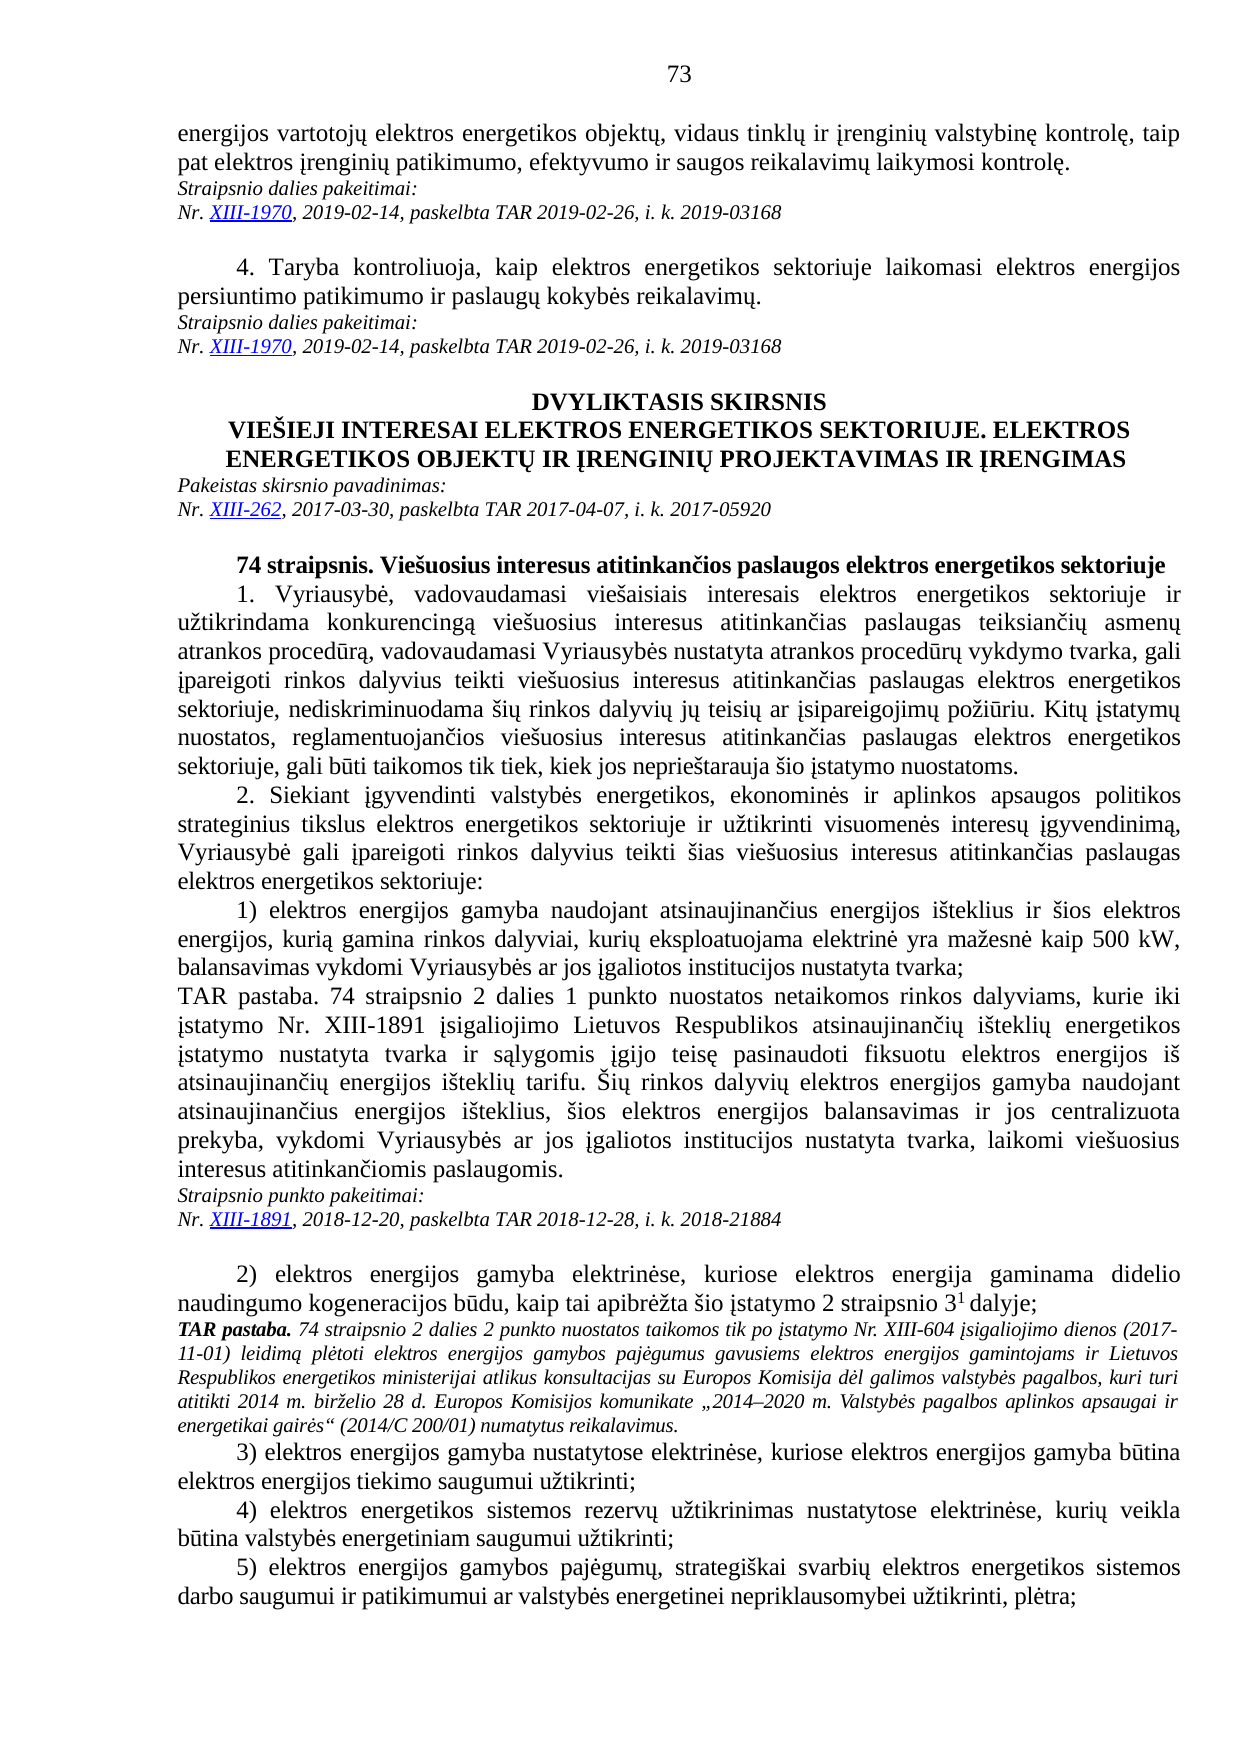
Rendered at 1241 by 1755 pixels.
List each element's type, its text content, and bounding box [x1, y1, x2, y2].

text Straipsnio dalies pakeitimai: [177, 310, 1181, 334]
text 2) elektros energijos gamyba elektrinėse, kuriose elektros energija gaminama didelio naudingumo kogeneracijos būdu, kaip tai apibrėžta šio įstatymo 2 straipsnio 31 dalyje; [177, 1259, 1181, 1317]
text Straipsnio punkto pakeitimai: [177, 1182, 1181, 1207]
text Nr. XIII-1970, 2019-02-14, paskelbta TAR 2019-02-26, i. k. 2019-03168 [177, 334, 1181, 358]
text Straipsnio dalies pakeitimai: [177, 176, 1181, 200]
text 74 straipsnis. Viešuosius interesus atitinkančios paslaugos elektros energetikos sektoriuje [236, 550, 1181, 579]
text 2. Siekiant įgyvendinti valstybės energetikos, ekonominės ir aplinkos apsaugos politikos strateginius tikslus elektros energetikos sektoriuje ir užtikrinti visuomenės interesų įgyvendinimą, Vyriausybė gali įpareigoti rinkos dalyvius teikti šias viešuosius interesus atitinkančias paslaugas elektros energetikos sektoriuje: [177, 780, 1181, 895]
text DVYLIKTASIS SKIRSNIS [177, 387, 1181, 416]
text Nr. XIII-1970, 2019-02-14, paskelbta TAR 2019-02-26, i. k. 2019-03168 [177, 200, 1181, 224]
text 1. Vyriausybė, vadovaudamasi viešaisiais interesais elektros energetikos sektoriuje ir užtikrindama konkurencingą viešuosius interesus atitinkančias paslaugas teiksiančių asmenų atrankos procedūrą, vadovaudamasi Vyriausybės nustatyta atrankos procedūrų vykdymo tvarka, gali įpareigoti rinkos dalyvius teikti viešuosius interesus atitinkančias paslaugas elektros energetikos sektoriuje, nediskriminuodama šių rinkos dalyvių jų teisių ar įsipareigojimų požiūriu. Kitų įstatymų nuostatos, reglamentuojančios viešuosius interesus atitinkančias paslaugas elektros energetikos sektoriuje, gali būti taikomos tik tiek, kiek jos neprieštarauja šio įstatymo nuostatoms. [177, 579, 1181, 780]
text Nr. XIII-1891, 2018-12-20, paskelbta TAR 2018-12-28, i. k. 2018-21884 [177, 1207, 1181, 1231]
text 1) elektros energijos gamyba naudojant atsinaujinančius energijos išteklius ir šios elektros energijos, kurią gamina rinkos dalyviai, kurių eksploatuojama elektrinė yra mažesnė kaip 500 kW, balansavimas vykdomi Vyriausybės ar jos įgaliotos institucijos nustatyta tvarka; [177, 895, 1181, 981]
text energijos vartotojų elektros energetikos objektų, vidaus tinklų ir įrenginių valstybinę kontrolę, taip pat elektros įrenginių patikimumo, efektyvumo ir saugos reikalavimų laikymosi kontrolę. [177, 118, 1181, 176]
text 5) elektros energijos gamybos pajėgumų, strategiškai svarbių elektros energetikos sistemos darbo saugumui ir patikimumui ar valstybės energetinei nepriklausomybei užtikrinti, plėtra; [177, 1552, 1181, 1610]
text VIEŠIEJI INTERESAI ELEKTROS ENERGETIKOS SEKTORIUJE. ELEKTROS ENERGETIKOS OBJEKTŲ IR ĮRENGINIŲ PROJEKTAVIMAS IR ĮRENGIMAS [177, 416, 1181, 473]
text Pakeistas skirsnio pavadinimas: [177, 473, 1181, 497]
text Nr. XIII-262, 2017-03-30, paskelbta TAR 2017-04-07, i. k. 2017-05920 [177, 497, 1181, 521]
text 4) elektros energetikos sistemos rezervų užtikrinimas nustatytose elektrinėse, kurių veikla būtina valstybės energetiniam saugumui užtikrinti; [177, 1495, 1181, 1552]
text 4. Taryba kontroliuoja, kaip elektros energetikos sektoriuje laikomasi elektros energijos persiuntimo patikimumo ir paslaugų kokybės reikalavimų. [177, 252, 1181, 310]
text TAR pastaba. 74 straipsnio 2 dalies 2 punkto nuostatos taikomos tik po įstatymo Nr. XIII-604 įsigaliojimo dienos (2017-11-01) leidimą plėtoti elektros energijos gamybos pajėgumus gavusiems elektros energijos gamintojams ir Lietuvos Respublikos energetikos ministerijai atlikus konsultacijas su Europos Komisija dėl galimos valstybės pagalbos, kuri turi atitikti 2014 m. birželio 28 d. Europos Komisijos komunikate „2014–2020 m. Valstybės pagalbos aplinkos apsaugai ir energetikai gairės“ (2014/C 200/01) numatytus reikalavimus. [177, 1317, 1181, 1437]
text 3) elektros energijos gamyba nustatytose elektrinėse, kuriose elektros energijos gamyba būtina elektros energijos tiekimo saugumui užtikrinti; [177, 1437, 1181, 1495]
text TAR pastaba. 74 straipsnio 2 dalies 1 punkto nuostatos netaikomos rinkos dalyviams, kurie iki įstatymo Nr. XIII-1891 įsigaliojimo Lietuvos Respublikos atsinaujinančių išteklių energetikos įstatymo nustatyta tvarka ir sąlygomis įgijo teisę pasinaudoti fiksuotu elektros energijos iš atsinaujinančių energijos išteklių tarifu. Šių rinkos dalyvių elektros energijos gamyba naudojant atsinaujinančius energijos išteklius, šios elektros energijos balansavimas ir jos centralizuota prekyba, vykdomi Vyriausybės ar jos įgaliotos institucijos nustatyta tvarka, laikomi viešuosius interesus atitinkančiomis paslaugomis. [177, 981, 1181, 1182]
